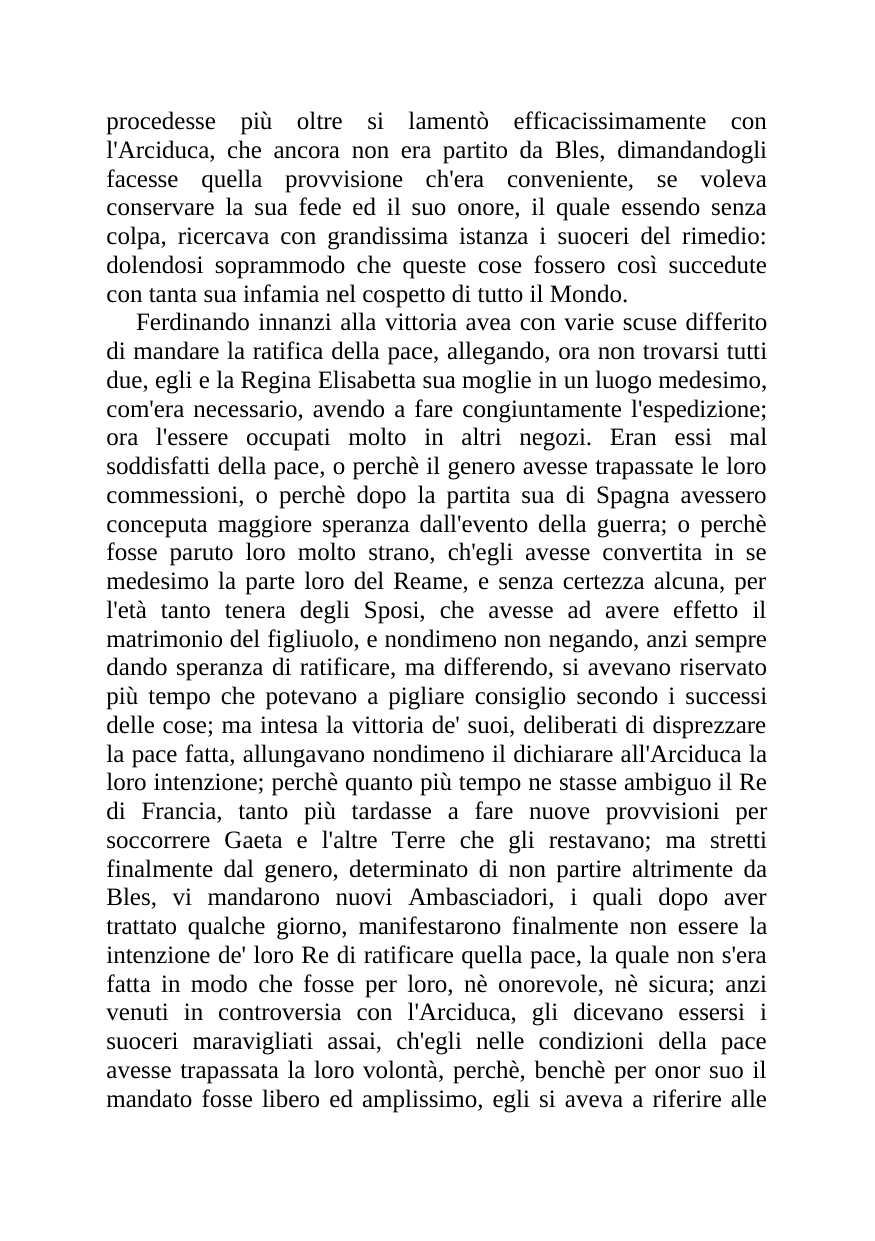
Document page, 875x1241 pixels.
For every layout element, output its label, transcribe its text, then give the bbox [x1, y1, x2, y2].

text procedesse più oltre si lamentò efficacissimamente con l'Arciduca, che ancora non era partito da Bles, dimandandogli facesse quella provvisione ch'era conveniente, se voleva conservare la sua fede ed il suo onore, il quale essendo senza colpa, ricercava con grandissima istanza i suoceri del rimedio: dolendosi soprammodo che queste cose fossero così succedute con tanta sua infamia nel cospetto di tutto il Mondo. [106, 106, 768, 307]
text Ferdinando innanzi alla vittoria avea con varie scuse differito di mandare la ratifica della pace, allegando, ora non trovarsi tutti due, egli e la Regina Elisabetta sua moglie in un luogo medesimo, com'era necessario, avendo a fare congiuntamente l'espedizione; ora l'essere occupati molto in altri negozi. Eran essi mal soddisfatti della pace, o perchè il genero avesse trapassate le loro commessioni, o perchè dopo la partita sua di Spagna avessero conceputa maggiore speranza dall'evento della guerra; o perchè fosse paruto loro molto strano, ch'egli avesse convertita in se medesimo la parte loro del Reame, e senza certezza alcuna, per l'età tanto tenera degli Sposi, che avesse ad avere effetto il matrimonio del figliuolo, e nondimeno non negando, anzi sempre dando speranza di ratificare, ma differendo, si avevano riservato più tempo che potevano a pigliare consiglio secondo i successi delle cose; ma intesa la vittoria de' suoi, deliberati di disprezzare la pace fatta, allungavano nondimeno il dichiarare all'Arciduca la loro intenzione; perchè quanto più tempo ne stasse ambiguo il Re di Francia, tanto più tardasse a fare nuove provvisioni per soccorrere Gaeta e l'altre Terre che gli restavano; ma stretti finalmente dal genero, determinato di non partire altrimente da Bles, vi mandarono nuovi Ambasciadori, i quali dopo aver trattato qualche giorno, manifestarono finalmente non essere la intenzione de' loro Re di ratificare quella pace, la quale non s'era fatta in modo che fosse per loro, nè onorevole, nè sicura; anzi venuti in controversia con l'Arciduca, gli dicevano essersi i suoceri maravigliati assai, ch'egli nelle condizioni della pace avesse trapassata la loro volontà, perchè, benchè per onor suo il mandato fosse libero ed amplissimo, egli si aveva a riferire alle [106, 307, 768, 1112]
